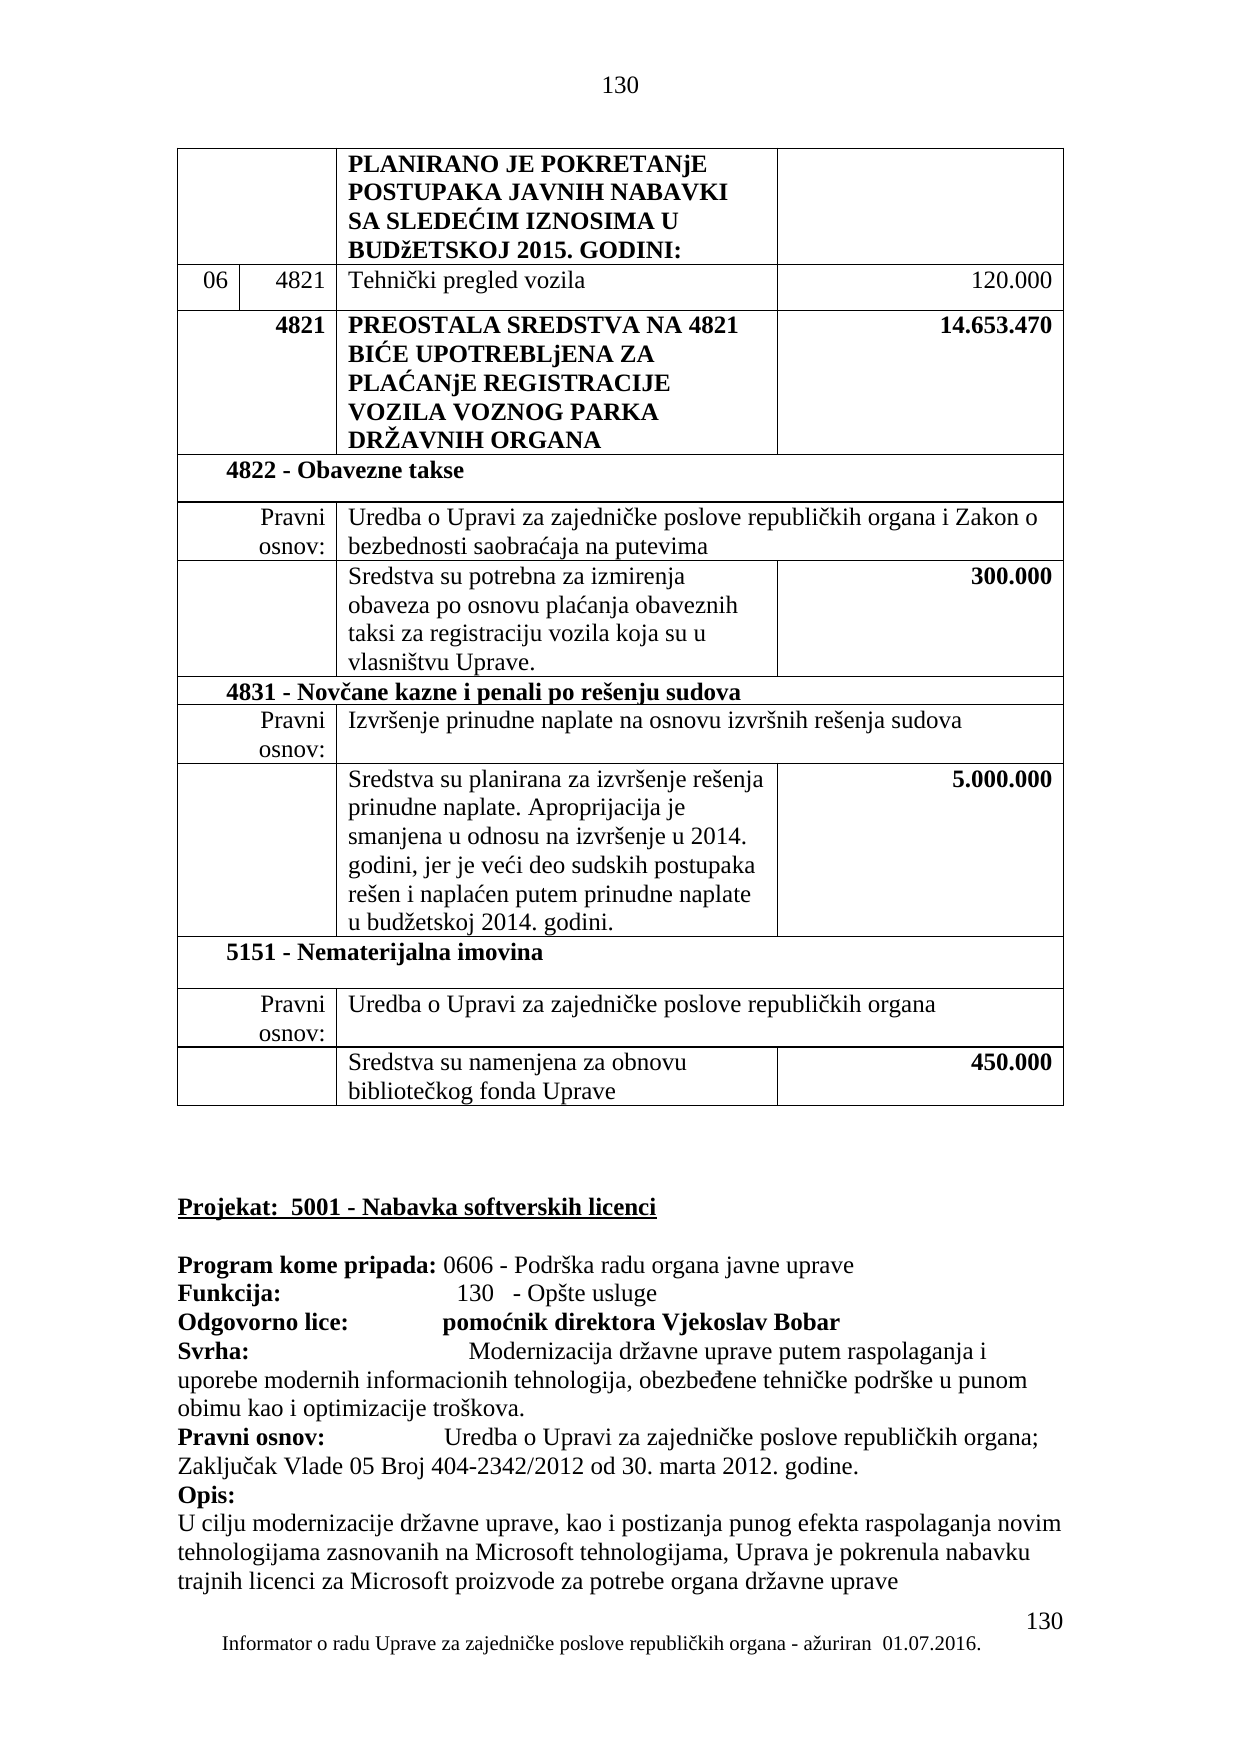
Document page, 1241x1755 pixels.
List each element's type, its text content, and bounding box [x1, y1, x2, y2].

text U cilјu modernizacije državne uprave, kao i postizanja punog efekta raspolaganja novim tehnologijama zasnovanih na Microsoft tehnologijama, Uprava je pokrenula nabavku trajnih licenci za Microsoft proizvode za potrebe organa državne uprave [177, 1508, 1063, 1595]
table_cell Uredba o Upravi za zajedničke poslove republičkih organa i Zakon o bezbednosti saobraćaja na putevima [337, 503, 1063, 560]
table_cell 5.000.000 [778, 764, 1063, 936]
table_cell 14.653.470 [778, 311, 1063, 454]
text Program kome pripada: 0606 - Podrška radu organa javne uprave Funkcija: 130 - Opšte usluge Odgovorno lice: pomoćnik direktora Vjekoslav Bobar Svrha: Modernizacija državne uprave putem raspolaganja i uporebe modernih informacionih tehnologija, obezbeđene tehničke podrške u punom obimu kao i optimizacije troškova. Pravni osnov: Uredba o Upravi za zajedničke poslove republičkih organa; Zaklјučak Vlade 05 Broj 404-2342/2012 od 30. marta 2012. godine. Opis: [177, 1221, 1063, 1508]
table_cell PREOSTALA SREDSTVA NA 4821 BIĆE UPOTREBLjENA ZA PLAĆANјE REGISTRACIJE VOZILA VOZNOG PARKA DRŽAVNIH ORGANA [337, 311, 777, 454]
table_cell PLANIRANO JE POKRETANјE POSTUPAKA JAVNIH NABAVKI SA SLEDEĆIM IZNOSIMA U BUDžETSKOJ 2015. GODINI: [337, 149, 777, 264]
table_cell 4821 [178, 311, 336, 454]
table_cell Pravni osnov: [178, 503, 336, 560]
table_cell 300.000 [778, 561, 1063, 676]
table_cell Sredstva su planirana za izvršenje rešenja prinudne naplate. Aproprijacija je smanjena u odnosu na izvršenje u 2014. godini, jer je veći deo sudskih postupaka rešen i naplaćen putem prinudne naplate u budžetskoj 2014. godini. [337, 764, 777, 936]
table_cell Sredstva su namenjena za obnovu bibliotečkog fonda Uprave [337, 1048, 777, 1105]
table_cell Sredstva su potrebna za izmirenja obaveza po osnovu plaćanja obaveznih taksi za registraciju vozila koja su u vlasništvu Uprave. [337, 561, 777, 676]
table_cell 4831 - Novčane kazne i penali po rešenju sudova [178, 677, 1063, 704]
table_cell Tehnički pregled vozila [337, 265, 777, 309]
table_cell [178, 149, 336, 264]
table_cell 4821 [240, 265, 336, 309]
table_cell [178, 764, 336, 936]
table_cell 120.000 [778, 265, 1063, 309]
table_cell [178, 561, 336, 676]
table_cell [778, 149, 1063, 264]
table_cell Uredba o Upravi za zajedničke poslove republičkih organa [337, 989, 1063, 1046]
table_cell 06 [178, 265, 239, 309]
table_cell 5151 - Nematerijalna imovina [178, 937, 1063, 988]
table_cell 4822 - Obavezne takse [178, 455, 1063, 501]
table_cell [178, 1048, 336, 1105]
table_cell Pravni osnov: [178, 989, 336, 1046]
table_cell Izvršenje prinudne naplate na osnovu izvršnih rešenja sudova [337, 705, 1063, 763]
text Projekat: 5001 - Nabavka softverskih licenci [177, 1163, 1063, 1221]
table_cell Pravni osnov: [178, 705, 336, 763]
table_cell 450.000 [778, 1048, 1063, 1105]
